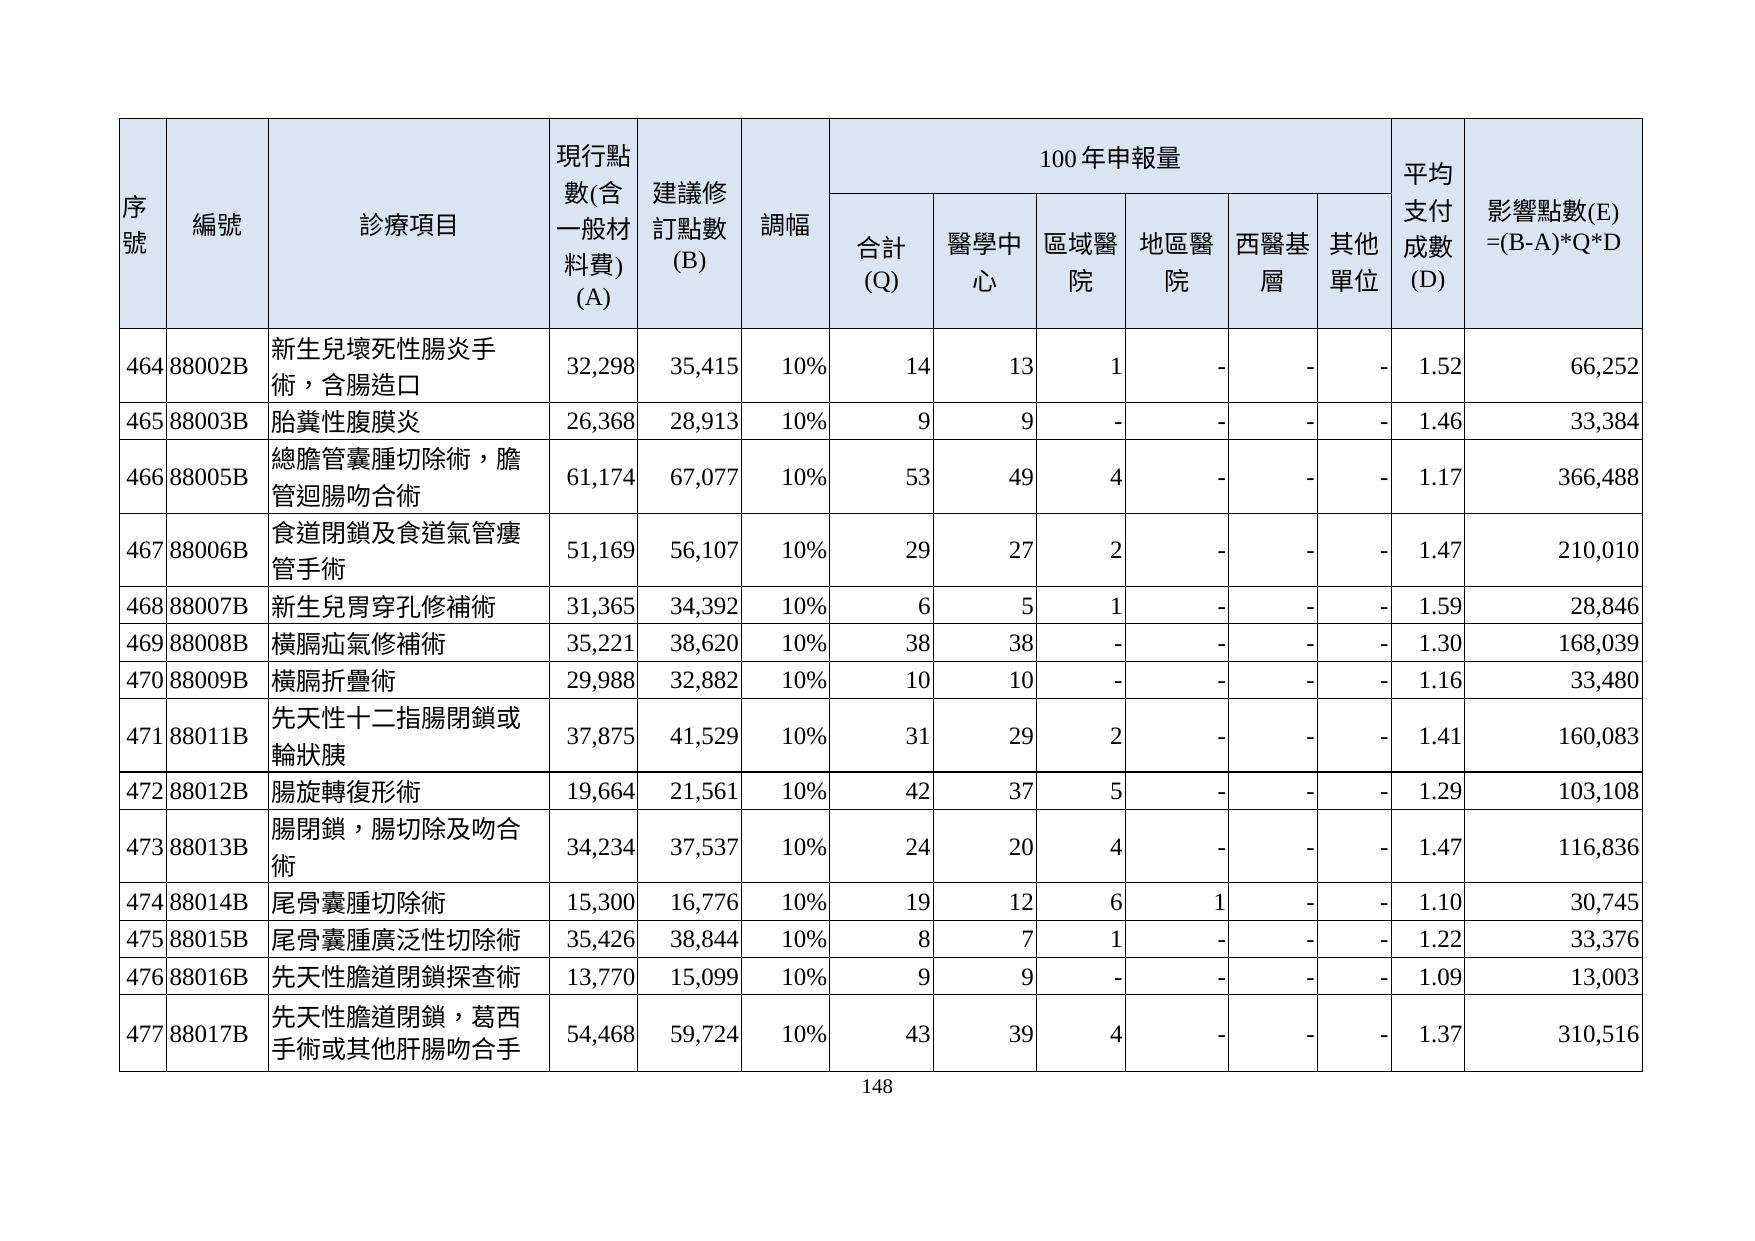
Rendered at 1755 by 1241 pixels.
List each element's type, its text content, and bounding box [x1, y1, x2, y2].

table_cell 51,169 [550, 514, 637, 586]
table_cell 477 [120, 995, 166, 1071]
table_cell 34,234 [550, 810, 637, 882]
table_cell 7 [934, 921, 1036, 957]
table_cell 28,913 [638, 403, 741, 439]
table_cell 31 [830, 699, 933, 771]
table_cell 38,620 [638, 624, 741, 661]
table_cell 31,365 [550, 587, 637, 623]
table_cell 473 [120, 810, 166, 882]
table_cell 15,099 [638, 958, 741, 994]
table_cell - [1126, 514, 1228, 586]
table_cell 88015B [167, 921, 268, 957]
table_cell 88017B [167, 995, 268, 1071]
table_cell 5 [934, 587, 1036, 623]
table_cell 2 [1037, 514, 1125, 586]
table_cell 27 [934, 514, 1036, 586]
table_cell 88006B [167, 514, 268, 586]
table_cell - [1037, 958, 1125, 994]
table_cell 胎糞性腹膜炎 [269, 403, 549, 439]
table_cell - [1126, 662, 1228, 698]
table_cell 4 [1037, 440, 1125, 512]
table_cell 468 [120, 587, 166, 623]
table_cell 469 [120, 624, 166, 661]
table_cell 10% [742, 514, 829, 586]
table_cell 41,529 [638, 699, 741, 771]
table_cell - [1229, 921, 1317, 957]
table_cell - [1229, 773, 1317, 809]
table_cell 醫學中心 [934, 194, 1036, 328]
table_cell 尾骨囊腫廣泛性切除術 [269, 921, 549, 957]
table_cell 14 [830, 329, 933, 402]
table_cell 13,003 [1465, 958, 1642, 994]
table_cell 30,745 [1465, 883, 1642, 919]
table_cell 160,083 [1465, 699, 1642, 771]
table_header 調幅 [742, 119, 829, 328]
table_cell - [1318, 329, 1391, 402]
table_cell 88005B [167, 440, 268, 512]
table_cell 10% [742, 773, 829, 809]
table_cell 34,392 [638, 587, 741, 623]
table_cell 88007B [167, 587, 268, 623]
table_cell 9 [830, 403, 933, 439]
table_cell 先天性膽道閉鎖，葛西手術或其他肝腸吻合手 [269, 995, 549, 1071]
table_cell 116,836 [1465, 810, 1642, 882]
table_cell 61,174 [550, 440, 637, 512]
table_cell - [1126, 699, 1228, 771]
table_cell 49 [934, 440, 1036, 512]
table_cell 新生兒壞死性腸炎手術，含腸造口 [269, 329, 549, 402]
table_cell - [1318, 624, 1391, 661]
table_cell 食道閉鎖及食道氣管瘻管手術 [269, 514, 549, 586]
table_cell - [1126, 624, 1228, 661]
table_cell - [1318, 773, 1391, 809]
table_cell 21,561 [638, 773, 741, 809]
table_cell 88012B [167, 773, 268, 809]
table_cell 88008B [167, 624, 268, 661]
table_cell - [1229, 624, 1317, 661]
table_cell 15,300 [550, 883, 637, 919]
table_header 編號 [167, 119, 268, 328]
table_cell 10 [934, 662, 1036, 698]
table_cell 88016B [167, 958, 268, 994]
table_cell 1.59 [1392, 587, 1464, 623]
table_cell 尾骨囊腫切除術 [269, 883, 549, 919]
table_header 現行點數(含一般材料費)(A) [550, 119, 637, 328]
table_cell 1.17 [1392, 440, 1464, 512]
table_cell 475 [120, 921, 166, 957]
table_cell 總膽管囊腫切除術，膽管迴腸吻合術 [269, 440, 549, 512]
table_cell 10% [742, 958, 829, 994]
table_cell 24 [830, 810, 933, 882]
table_cell - [1318, 662, 1391, 698]
table_cell 10% [742, 699, 829, 771]
table_cell 20 [934, 810, 1036, 882]
table_cell 210,010 [1465, 514, 1642, 586]
table_cell - [1126, 773, 1228, 809]
table_cell 88002B [167, 329, 268, 402]
table_cell 區域醫院 [1037, 194, 1125, 328]
table_cell 1.30 [1392, 624, 1464, 661]
table_cell 59,724 [638, 995, 741, 1071]
table_cell 12 [934, 883, 1036, 919]
table_cell - [1318, 921, 1391, 957]
table_cell 8 [830, 921, 933, 957]
table_cell 35,426 [550, 921, 637, 957]
table_cell - [1229, 440, 1317, 512]
table_cell - [1318, 514, 1391, 586]
table_cell 橫膈疝氣修補術 [269, 624, 549, 661]
table_cell 1 [1037, 329, 1125, 402]
table_cell 1.22 [1392, 921, 1464, 957]
table_cell 37,875 [550, 699, 637, 771]
table_cell 1.46 [1392, 403, 1464, 439]
table_cell 1.29 [1392, 773, 1464, 809]
table_cell - [1318, 587, 1391, 623]
table_cell 4 [1037, 810, 1125, 882]
table_cell 366,488 [1465, 440, 1642, 512]
table_cell - [1318, 958, 1391, 994]
table_cell 465 [120, 403, 166, 439]
table_cell 38 [830, 624, 933, 661]
table_cell - [1318, 883, 1391, 919]
table_cell 103,108 [1465, 773, 1642, 809]
table_cell 先天性膽道閉鎖探查術 [269, 958, 549, 994]
table_cell 464 [120, 329, 166, 402]
table_cell 10% [742, 921, 829, 957]
table_cell 地區醫院 [1126, 194, 1228, 328]
table_cell 10% [742, 810, 829, 882]
table_cell 10% [742, 587, 829, 623]
table_cell 合計 (Q) [830, 194, 933, 328]
table_cell 26,368 [550, 403, 637, 439]
table_cell 39 [934, 995, 1036, 1071]
table_cell 88011B [167, 699, 268, 771]
table_cell - [1126, 958, 1228, 994]
table_header 100年申報量 [830, 119, 1391, 193]
table_cell - [1126, 440, 1228, 512]
table_cell - [1126, 329, 1228, 402]
table_cell 32,882 [638, 662, 741, 698]
table_cell 腸閉鎖，腸切除及吻合術 [269, 810, 549, 882]
table_cell 19 [830, 883, 933, 919]
table_cell 474 [120, 883, 166, 919]
table_cell 33,376 [1465, 921, 1642, 957]
table_cell 1.16 [1392, 662, 1464, 698]
table_cell - [1126, 810, 1228, 882]
table_cell 5 [1037, 773, 1125, 809]
table_header 平均支付成數(D) [1392, 119, 1464, 328]
table_cell 新生兒胃穿孔修補術 [269, 587, 549, 623]
table_cell - [1229, 810, 1317, 882]
table_cell 29,988 [550, 662, 637, 698]
table_cell 35,221 [550, 624, 637, 661]
table_cell 10 [830, 662, 933, 698]
table_header 診療項目 [269, 119, 549, 328]
table_header 建議修訂點數(B) [638, 119, 741, 328]
table_cell 4 [1037, 995, 1125, 1071]
table_cell 471 [120, 699, 166, 771]
table_cell 10% [742, 440, 829, 512]
table_cell 37 [934, 773, 1036, 809]
table_cell 38 [934, 624, 1036, 661]
table_cell - [1229, 662, 1317, 698]
table_cell 33,480 [1465, 662, 1642, 698]
table_cell 13,770 [550, 958, 637, 994]
table_cell 1.10 [1392, 883, 1464, 919]
table_cell 先天性十二指腸閉鎖或輪狀胰 [269, 699, 549, 771]
table_cell - [1126, 921, 1228, 957]
table_cell 467 [120, 514, 166, 586]
table_cell 1.47 [1392, 810, 1464, 882]
table_cell 橫膈折疊術 [269, 662, 549, 698]
table_cell - [1229, 995, 1317, 1071]
table_cell 67,077 [638, 440, 741, 512]
table_cell 西醫基層 [1229, 194, 1317, 328]
table_cell - [1126, 587, 1228, 623]
table_cell 53 [830, 440, 933, 512]
table_cell 37,537 [638, 810, 741, 882]
table_cell 1.52 [1392, 329, 1464, 402]
table_cell - [1229, 329, 1317, 402]
table_cell 10% [742, 662, 829, 698]
table_cell - [1126, 403, 1228, 439]
table_cell 10% [742, 624, 829, 661]
table_cell - [1318, 995, 1391, 1071]
table_cell 6 [830, 587, 933, 623]
table_cell 66,252 [1465, 329, 1642, 402]
table_header 序號 [120, 119, 166, 328]
table_cell 88013B [167, 810, 268, 882]
table_cell 88009B [167, 662, 268, 698]
table_cell - [1318, 403, 1391, 439]
table_cell - [1318, 699, 1391, 771]
table_cell 1.37 [1392, 995, 1464, 1071]
table_cell 1.41 [1392, 699, 1464, 771]
table_header 影響點數(E) =(B-A)*Q*D [1465, 119, 1642, 328]
table_cell 其他單位 [1318, 194, 1391, 328]
table_cell 33,384 [1465, 403, 1642, 439]
table_cell 1.47 [1392, 514, 1464, 586]
table_cell - [1318, 440, 1391, 512]
table_cell 42 [830, 773, 933, 809]
table_cell 16,776 [638, 883, 741, 919]
table_cell 466 [120, 440, 166, 512]
table_cell 310,516 [1465, 995, 1642, 1071]
table_cell 476 [120, 958, 166, 994]
table_cell 1 [1037, 921, 1125, 957]
table_cell 43 [830, 995, 933, 1071]
table_cell 88003B [167, 403, 268, 439]
table_cell 28,846 [1465, 587, 1642, 623]
table_cell 19,664 [550, 773, 637, 809]
table_cell - [1229, 587, 1317, 623]
table_cell 88014B [167, 883, 268, 919]
table_cell 10% [742, 995, 829, 1071]
table_cell - [1037, 624, 1125, 661]
table_cell 13 [934, 329, 1036, 402]
table_cell 38,844 [638, 921, 741, 957]
table_cell - [1229, 958, 1317, 994]
table_cell - [1037, 662, 1125, 698]
table_cell 35,415 [638, 329, 741, 402]
table_cell 470 [120, 662, 166, 698]
table_cell - [1037, 403, 1125, 439]
table_cell - [1229, 883, 1317, 919]
table_cell 54,468 [550, 995, 637, 1071]
table_cell 6 [1037, 883, 1125, 919]
table_cell 10% [742, 883, 829, 919]
table_cell - [1126, 995, 1228, 1071]
table_cell 10% [742, 329, 829, 402]
table_cell 56,107 [638, 514, 741, 586]
table_cell - [1229, 699, 1317, 771]
table_cell 1.09 [1392, 958, 1464, 994]
table_cell 1 [1126, 883, 1228, 919]
table_cell 32,298 [550, 329, 637, 402]
table_cell 9 [934, 958, 1036, 994]
table_cell 168,039 [1465, 624, 1642, 661]
table_cell 9 [934, 403, 1036, 439]
table_cell - [1229, 514, 1317, 586]
table_cell 10% [742, 403, 829, 439]
table_cell - [1318, 810, 1391, 882]
table_cell 29 [934, 699, 1036, 771]
table_cell 腸旋轉復形術 [269, 773, 549, 809]
table_cell 9 [830, 958, 933, 994]
table_cell - [1229, 403, 1317, 439]
table_cell 1 [1037, 587, 1125, 623]
table_cell 2 [1037, 699, 1125, 771]
table_cell 472 [120, 773, 166, 809]
table_cell 29 [830, 514, 933, 586]
